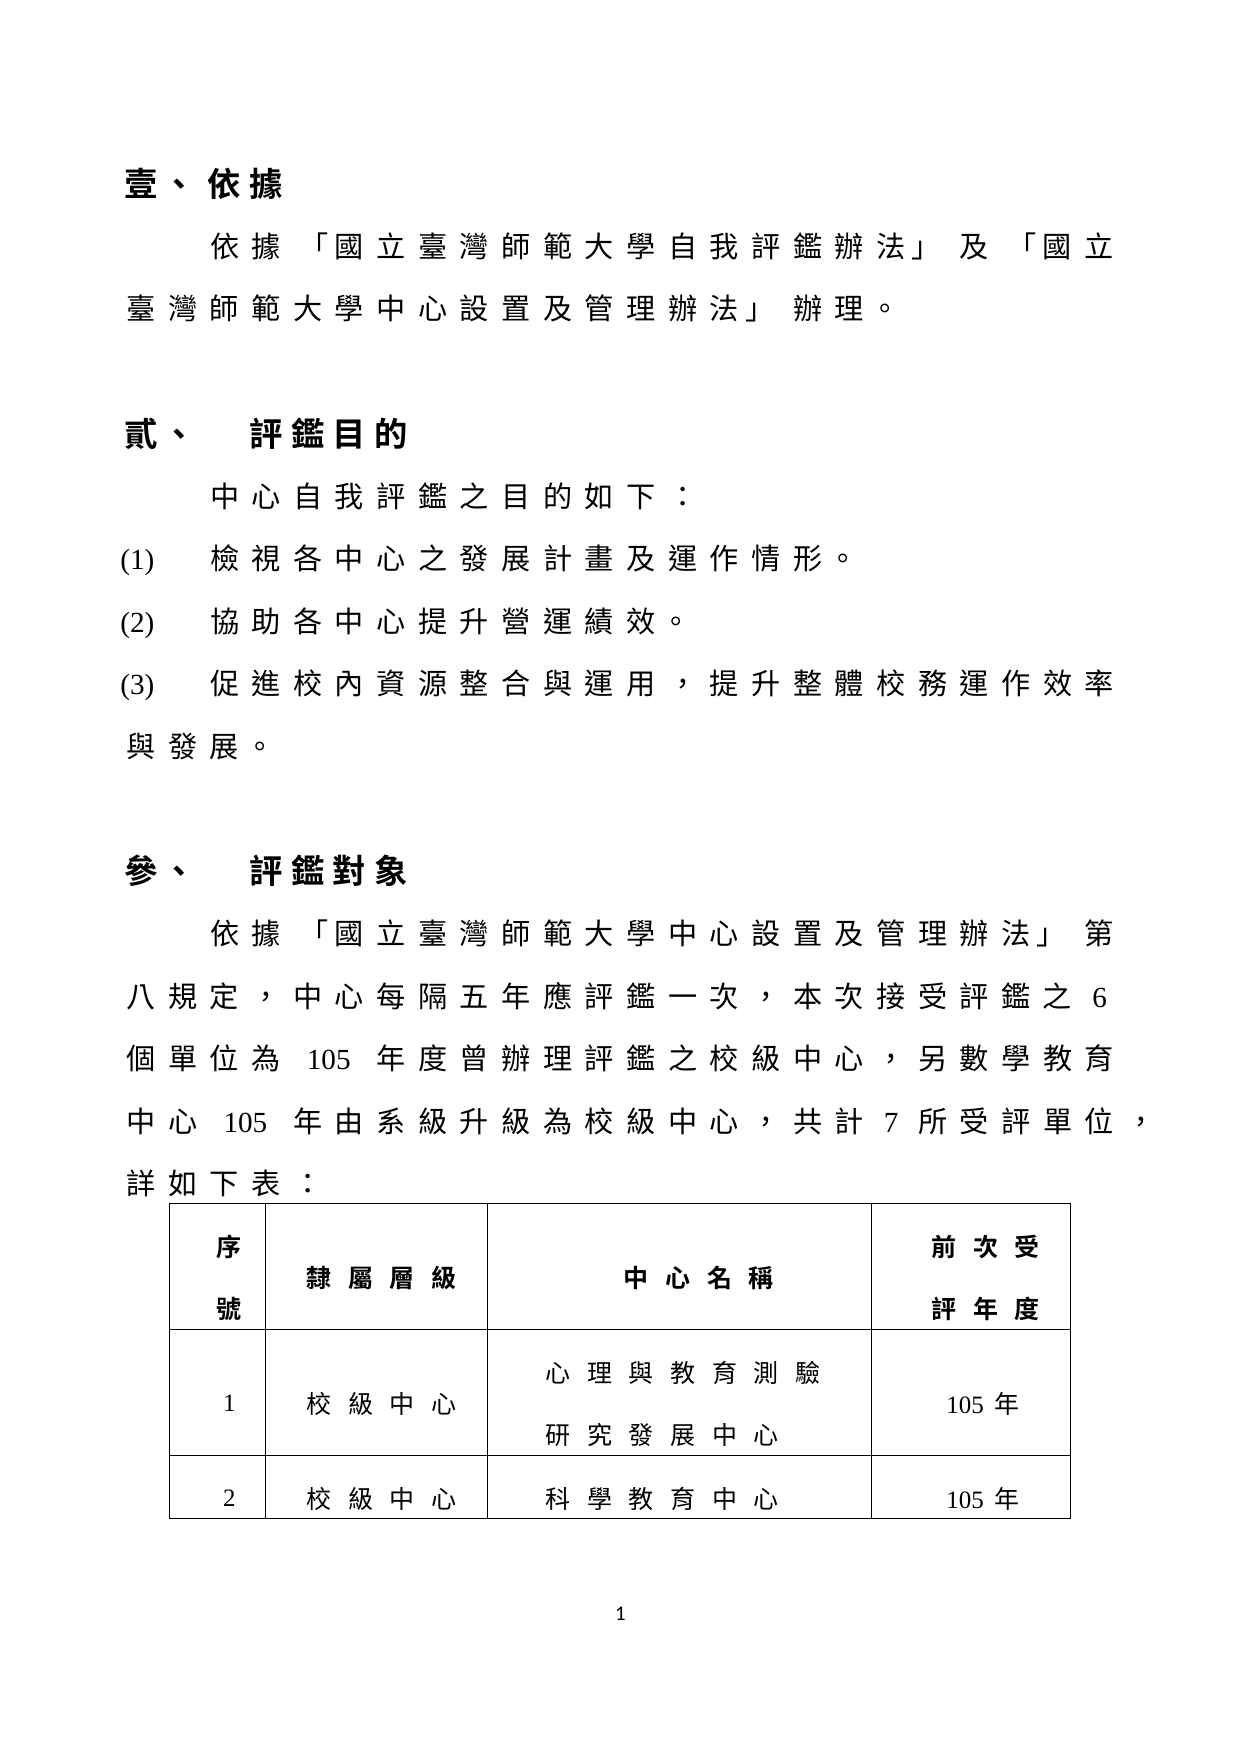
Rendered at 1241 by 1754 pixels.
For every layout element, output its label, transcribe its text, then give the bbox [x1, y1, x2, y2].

table_cell 2 [170, 1456, 265, 1518]
text 中心自我評鑑之目的如下： [120, 453, 1120, 515]
list 促進校內資源整合與運用，提升整體校務運作效率與發展。 [120, 640, 1120, 765]
text 壹、依據 [120, 140, 1120, 203]
list 檢視各中心之發展計畫及運作情形。 [120, 515, 1120, 578]
list 評鑑對象 [120, 828, 1120, 890]
table_header 序號 [170, 1204, 265, 1329]
text 依據「國立臺灣師範大學中心設置及管理辦法」第八規定，中心每隔五年應評鑑一次，本次接受評鑑之6個單位為105年度曾辦理評鑑之校級中心，另數學教育中心105年由系級升級為校級中心，共計7所受評單位，詳如下表： [120, 890, 1120, 1203]
table_header 中心名稱 [488, 1204, 871, 1329]
table_header 隸屬層級 [266, 1204, 487, 1329]
table_cell 校級中心 [266, 1330, 487, 1455]
table_header 前次受評年度 [872, 1204, 1070, 1329]
table_cell 心理與教育測驗研究發展中心 [488, 1330, 871, 1455]
table_cell 科學教育中心 [488, 1456, 871, 1518]
table_cell 105年 [872, 1456, 1070, 1518]
table_cell 校級中心 [266, 1456, 487, 1518]
list 協助各中心提升營運績效。 [120, 578, 1120, 640]
list 評鑑目的 [120, 390, 1120, 453]
table_cell 1 [170, 1330, 265, 1455]
table_cell 105年 [872, 1330, 1070, 1455]
text 依據「國立臺灣師範大學自我評鑑辦法」及「國立臺灣師範大學中心設置及管理辦法」辦理。 [120, 203, 1120, 328]
